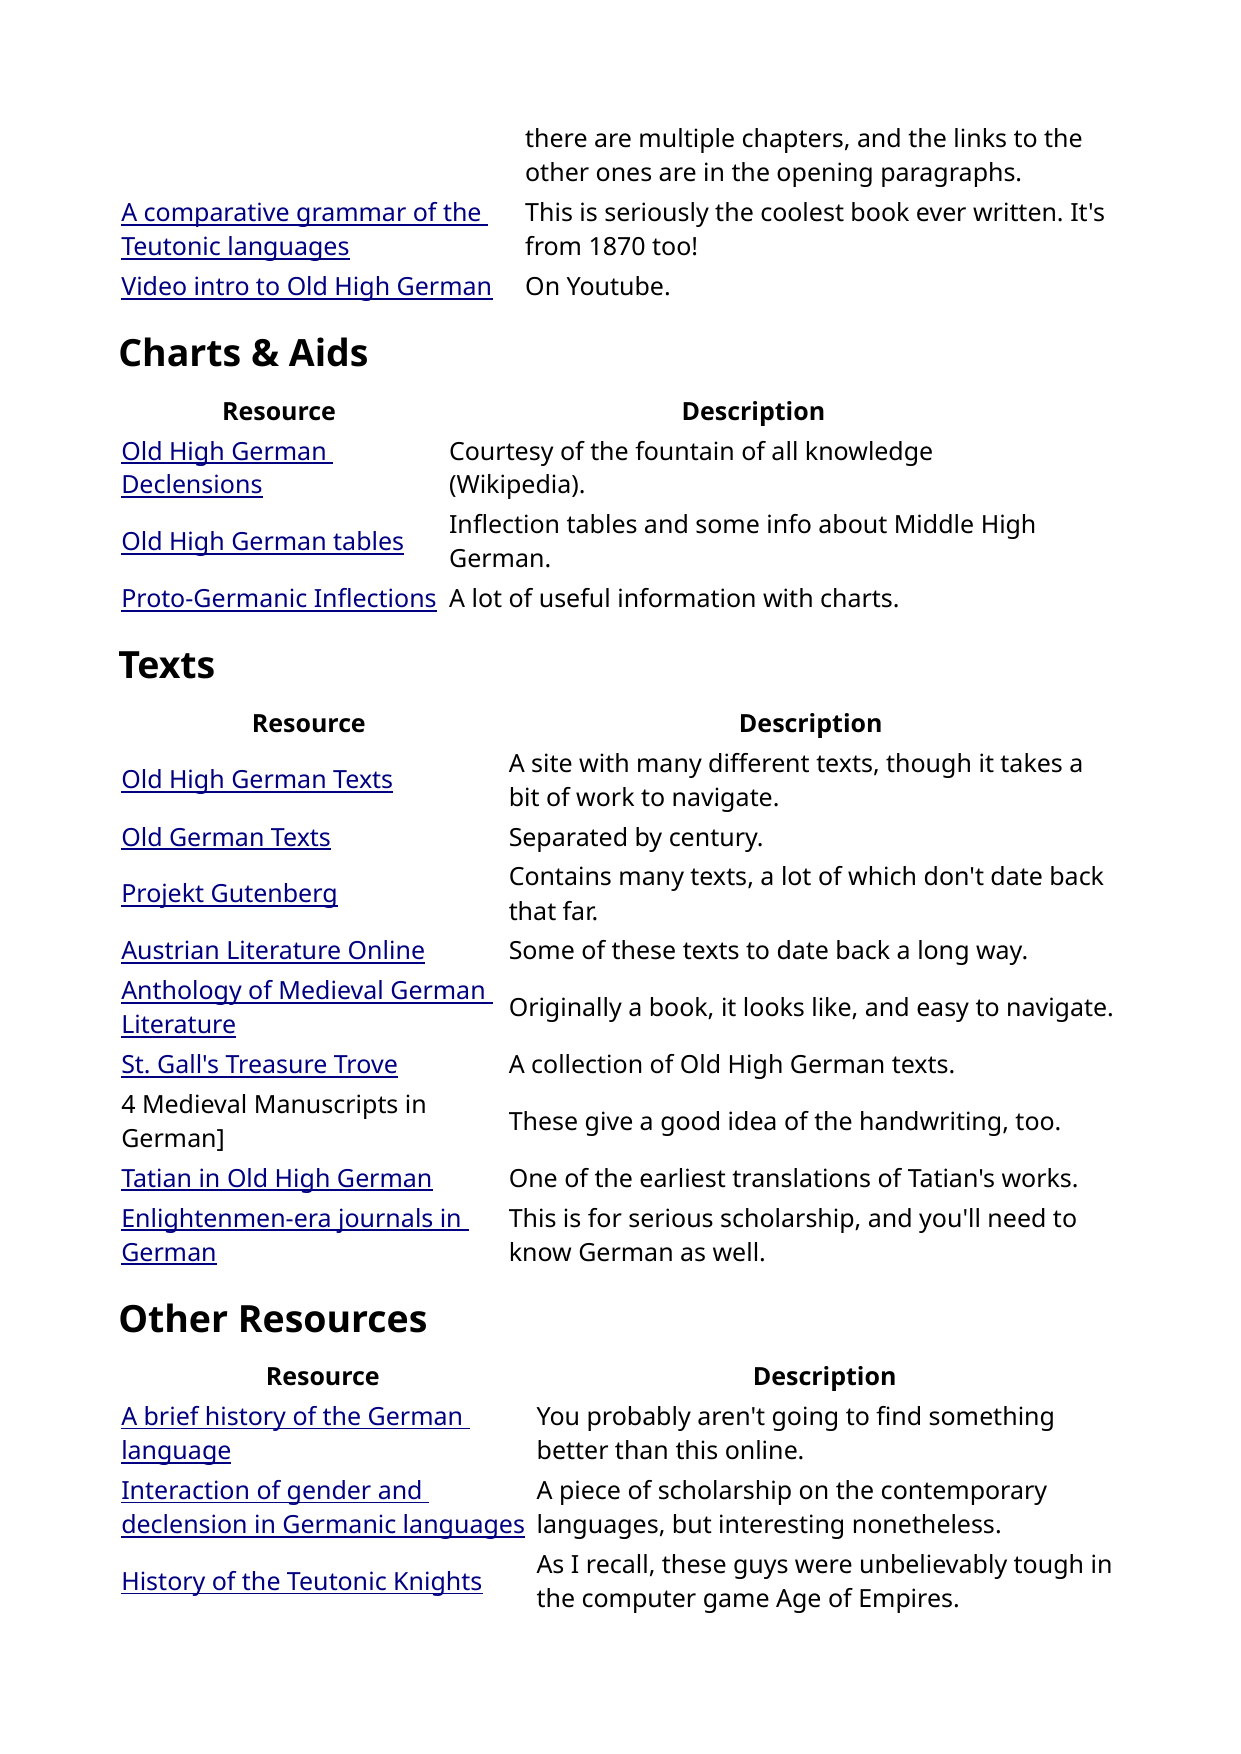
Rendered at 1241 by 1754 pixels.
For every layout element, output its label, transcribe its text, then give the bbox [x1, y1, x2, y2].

table_cell A piece of scholarship on the contemporary languages, but interesting nonetheless. [534, 1470, 1122, 1544]
table_cell Proto-Germanic Inflections [118, 578, 446, 618]
table_header Resource [118, 703, 506, 742]
table_cell Contains many texts, a lot of which don't date back that far. [506, 856, 1122, 930]
table_cell A lot of useful information with charts. [446, 578, 1067, 618]
table_header Resource [118, 390, 446, 430]
table_cell [118, 118, 522, 192]
table_cell On Youtube. [522, 266, 1122, 306]
table_cell Old High German Declensions [118, 430, 446, 504]
table_cell Inflection tables and some info about Middle High German. [446, 504, 1067, 578]
table_cell Tatian in Old High German [118, 1158, 506, 1198]
table_header Description [506, 703, 1122, 742]
table_cell A site with many different texts, though it takes a bit of work to navigate. [506, 742, 1122, 816]
table_cell A comparative grammar of the Teutonic languages [118, 192, 522, 266]
table_header Description [446, 390, 1067, 430]
table_cell Separated by century. [506, 816, 1122, 856]
subtitle Charts & Aids [118, 327, 1122, 378]
table_cell Some of these texts to date back a long way. [506, 930, 1122, 970]
table_cell You probably aren't going to find something better than this online. [534, 1396, 1122, 1470]
table_cell Courtesy of the fountain of all knowledge (Wikipedia). [446, 430, 1067, 504]
table_cell Enlightenmen-era journals in German [118, 1198, 506, 1272]
table_cell Video intro to Old High German [118, 266, 522, 306]
table_cell Projekt Gutenberg [118, 856, 506, 930]
table_cell 4 Medieval Manuscripts in German] [118, 1084, 506, 1158]
table_cell These give a good idea of the handwriting, too. [506, 1084, 1122, 1158]
table_cell Old High German tables [118, 504, 446, 578]
table_cell there are multiple chapters, and the links to the other ones are in the opening paragraphs. [522, 118, 1122, 192]
table_cell Austrian Literature Online [118, 930, 506, 970]
table_cell This is seriously the coolest book ever written. It's from 1870 too! [522, 192, 1122, 266]
table_cell A collection of Old High German texts. [506, 1044, 1122, 1084]
table_header Resource [118, 1356, 533, 1396]
table_cell Interaction of gender and declension in Germanic languages [118, 1470, 533, 1544]
table_cell As I recall, these guys were unbelievably tough in the computer game Age of Empires. [534, 1544, 1122, 1618]
table_cell This is for serious scholarship, and you'll need to know German as well. [506, 1198, 1122, 1272]
table_cell Old High German Texts [118, 742, 506, 816]
table_cell Originally a book, it looks like, and easy to navigate. [506, 970, 1122, 1044]
table_cell Anthology of Medieval German Literature [118, 970, 506, 1044]
table_cell One of the earliest translations of Tatian's works. [506, 1158, 1122, 1198]
subtitle Texts [118, 639, 1122, 690]
table_header Description [534, 1356, 1122, 1396]
table_cell History of the Teutonic Knights [118, 1544, 533, 1618]
table_cell St. Gall's Treasure Trove [118, 1044, 506, 1084]
table_cell Old German Texts [118, 816, 506, 856]
subtitle Other Resources [118, 1292, 1122, 1343]
table_cell A brief history of the German language [118, 1396, 533, 1470]
